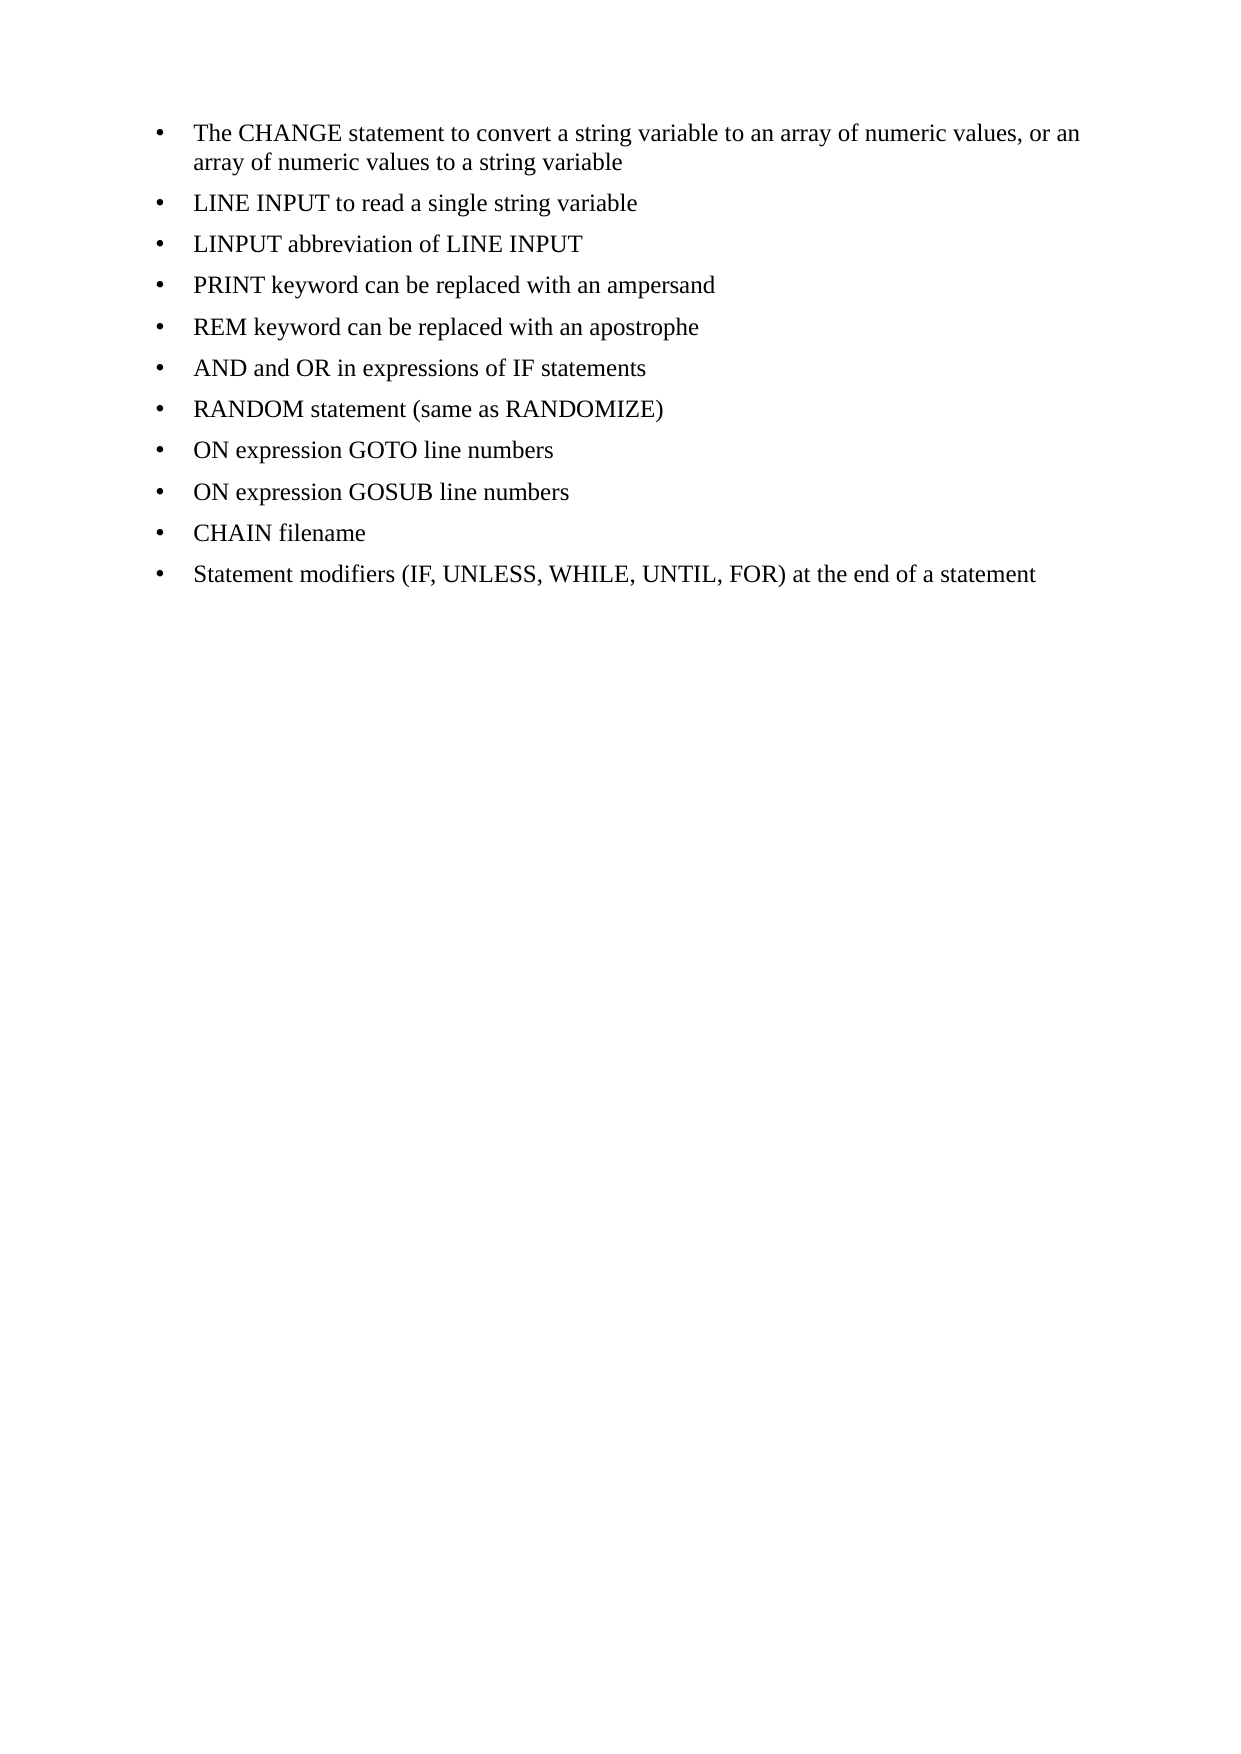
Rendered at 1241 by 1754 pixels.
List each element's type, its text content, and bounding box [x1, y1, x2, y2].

list PRINT keyword can be replaced with an ampersand [156, 271, 1122, 299]
list AND and OR in expressions of IF statements [156, 353, 1122, 382]
list CHAIN filename [156, 518, 1122, 547]
list REM keyword can be replaced with an apostrophe [156, 312, 1122, 341]
list ON expression GOTO line numbers [156, 436, 1122, 464]
list Statement modifiers (IF, UNLESS, WHILE, UNTIL, FOR) at the end of a statement [156, 559, 1122, 588]
list LINE INPUT to read a single string variable [156, 188, 1122, 217]
list LINPUT abbreviation of LINE INPUT [156, 229, 1122, 258]
list RANDOM statement (same as RANDOMIZE) [156, 394, 1122, 423]
list The CHANGE statement to convert a string variable to an array of numeric values, or an array of numeric values to a string variable [156, 118, 1122, 176]
list ON expression GOSUB line numbers [156, 477, 1122, 506]
